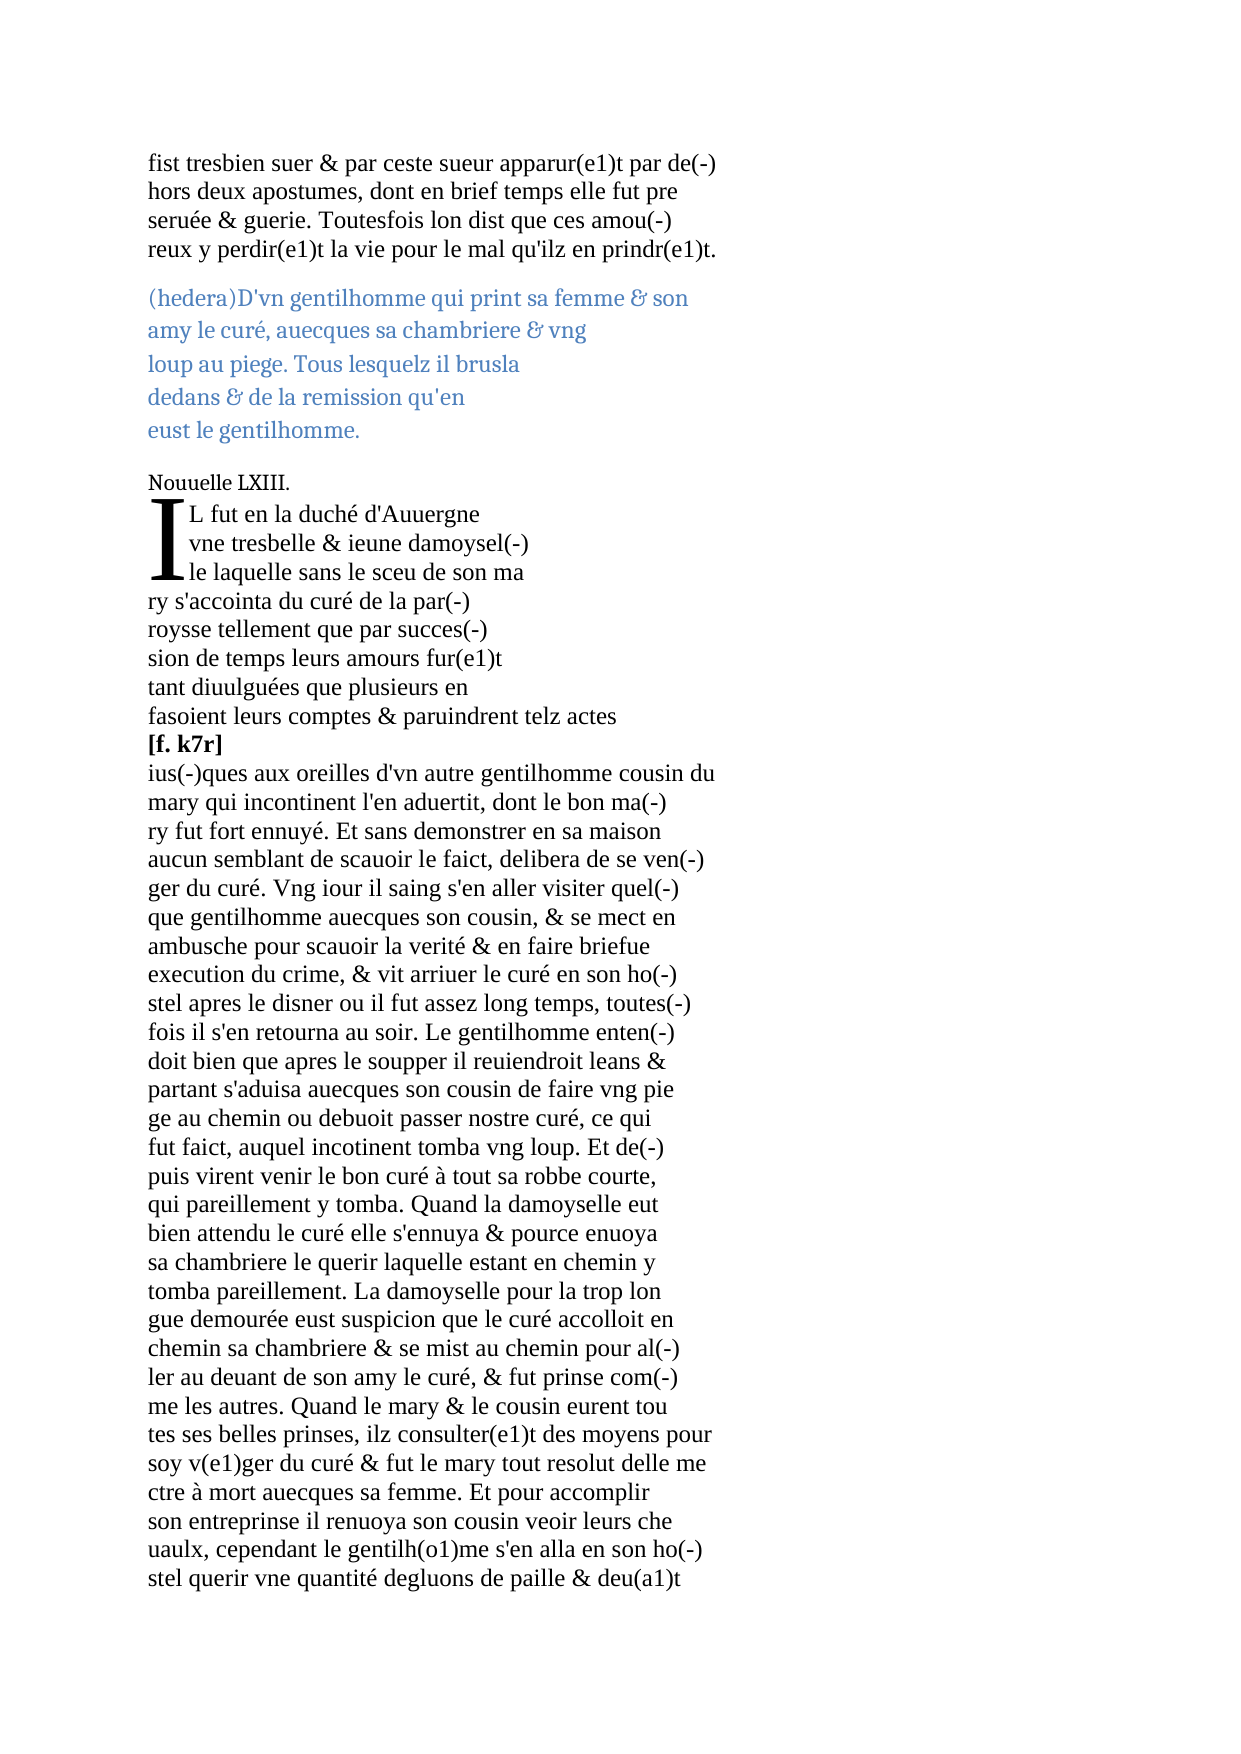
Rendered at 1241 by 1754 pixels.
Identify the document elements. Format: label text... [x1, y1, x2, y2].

subtitle (hedera)D'vn gentilhomme qui print sa femme & son amy le curé, auecques sa chambriere & vng loup au piege. Tous lesquelz il brusla dedans & de la remission qu'en eust le gentilhomme. [148, 283, 1093, 444]
text IL fut en la duché d'Auuergne vne tresbelle & ieune damoysel(-) le laquelle sans le sceu de son ma ry s'accointa du curé de la par(-) roysse tellement que par succes(-) sion de temps leurs amours fur(e1)t tant diuulguées que plusieurs en fasoient leurs comptes & paruindrent telz actes [f. k7r] ius(-)ques aux oreilles d'vn autre gentilhomme cousin du mary qui incontinent l'en aduertit, dont le bon ma(-) ry fut fort ennuyé. Et sans demonstrer en sa maison aucun semblant de scauoir le faict, delibera de se ven(-) ger du curé. Vng iour il saing s'en aller visiter quel(-) que gentilhomme auecques son cousin, & se mect en ambusche pour scauoir la verité & en faire briefue execution du crime, & vit arriuer le curé en son ho(-) stel apres le disner ou il fut assez long temps, toutes(-) fois il s'en retourna au soir. Le gentilhomme enten(-) doit bien que apres le soupper il reuiendroit leans & partant s'aduisa auecques son cousin de faire vng pie ge au chemin ou debuoit passer nostre curé, ce qui fut faict, auquel incotinent tomba vng loup. Et de(-) puis virent venir le bon curé à tout sa robbe courte, qui pareillement y tomba. Quand la damoyselle eut bien attendu le curé elle s'ennuya & pource enuoya sa chambriere le querir laquelle estant en chemin y tomba pareillement. La damoyselle pour la trop lon gue demourée eust suspicion que le curé accolloit en chemin sa chambriere & se mist au chemin pour al(-) ler au deuant de son amy le curé, & fut prinse com(-) me les autres. Quand le mary & le cousin eurent tou tes ses belles prinses, ilz consulter(e1)t des moyens pour soy v(e1)ger du curé & fut le mary tout resolut delle me ctre à mort auecques sa femme. Et pour accomplir son entreprinse il renuoya son cousin veoir leurs che uaulx, cependant le gentilh(o1)me s'en alla en son ho(-) stel querir vne quantité degluons de paille & deu(a1)t [148, 499, 1093, 1592]
subtitle Nouuelle LXIII. [148, 469, 1093, 496]
text fist tresbien suer & par ceste sueur apparur(e1)t par de(-) hors deux apostumes, dont en brief temps elle fut pre seruée & guerie. Toutesfois lon dist que ces amou(-) reux y perdir(e1)t la vie pour le mal qu'ilz en prindr(e1)t. [148, 148, 1093, 263]
